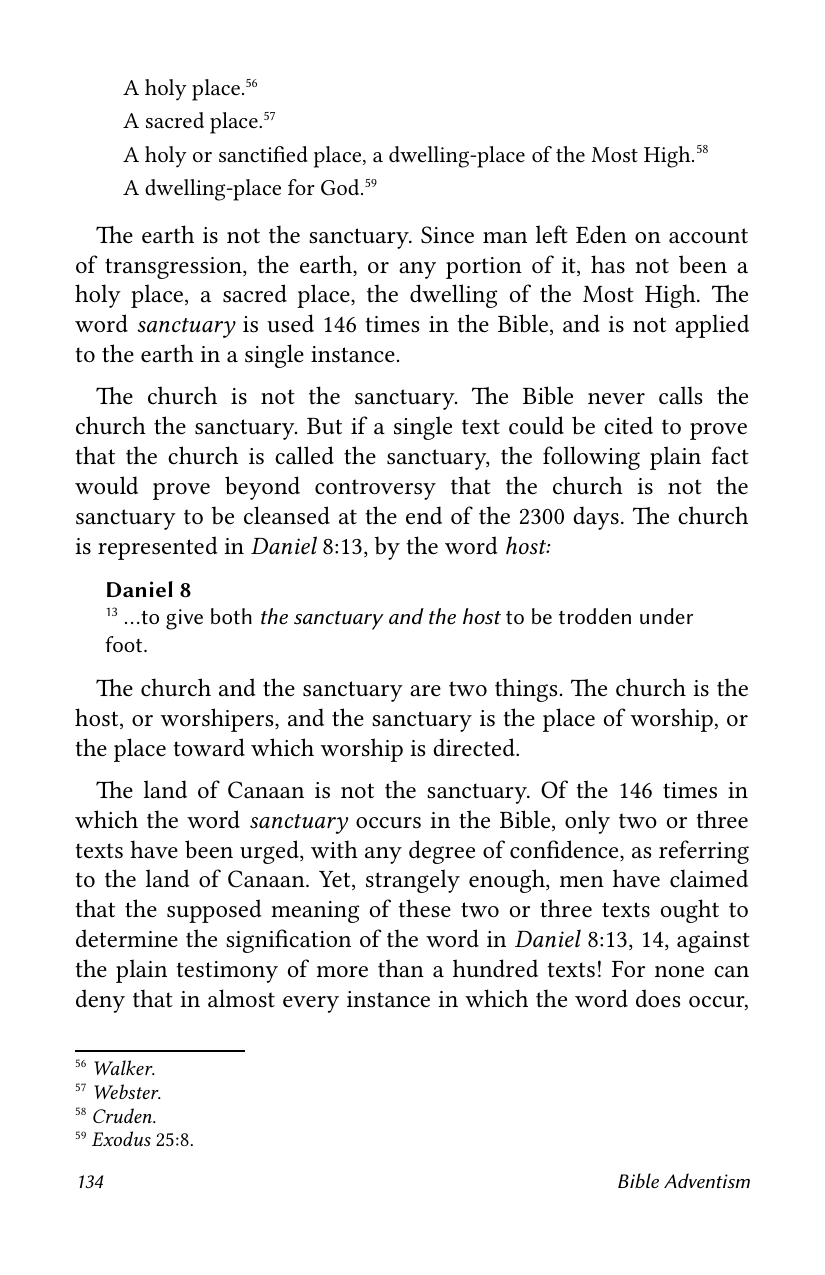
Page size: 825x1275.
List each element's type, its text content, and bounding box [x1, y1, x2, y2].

text Daniel 8 [105, 577, 750, 603]
text Walker. [75, 1057, 750, 1081]
text A holy or sanctified place, a dwelling-place of the Most High. [105, 142, 720, 168]
text Webster. [75, 1081, 750, 1104]
text The church and the sanctuary are two things. The church is the host, or worshipers, and the sanctuary is the place of worship, or the place toward which worship is directed. [75, 674, 750, 762]
text 13 ...to give both the sanctuary and the host to be trodden under foot. [105, 604, 720, 658]
text Exodus 25:8. [75, 1128, 750, 1152]
text The earth is not the sanctuary. Since man left Eden on account of transgression, the earth, or any portion of it, has not been a holy place, a sacred place, the dwelling of the Most High. The word sanctuary is used 146 times in the Bible, and is not applied to the earth in a single instance. [75, 221, 750, 369]
text A holy place. [105, 75, 720, 101]
text The land of Canaan is not the sanctuary. Of the 146 times in which the word sanctuary occurs in the Bible, only two or three texts have been urged, with any degree of confidence, as referring to the land of Canaan. Yet, strangely enough, men have claimed that the supposed meaning of these two or three texts ought to determine the signification of the word in Daniel 8:13, 14, against the plain testimony of more than a hundred texts! For none can deny that in almost every instance in which the word does occur, [75, 776, 750, 1014]
text A dwelling-place for God. [105, 175, 720, 201]
text The church is not the sanctuary. The Bible never calls the church the sanctuary. But if a single text could be cited to prove that the church is called the sanctuary, the following plain fact would prove beyond controversy that the church is not the sanctuary to be cleansed at the end of the 2300 days. The church is represented in Daniel 8:13, by the word host: [75, 382, 750, 560]
text Cruden. [75, 1104, 750, 1128]
text A sacred place. [105, 108, 720, 134]
